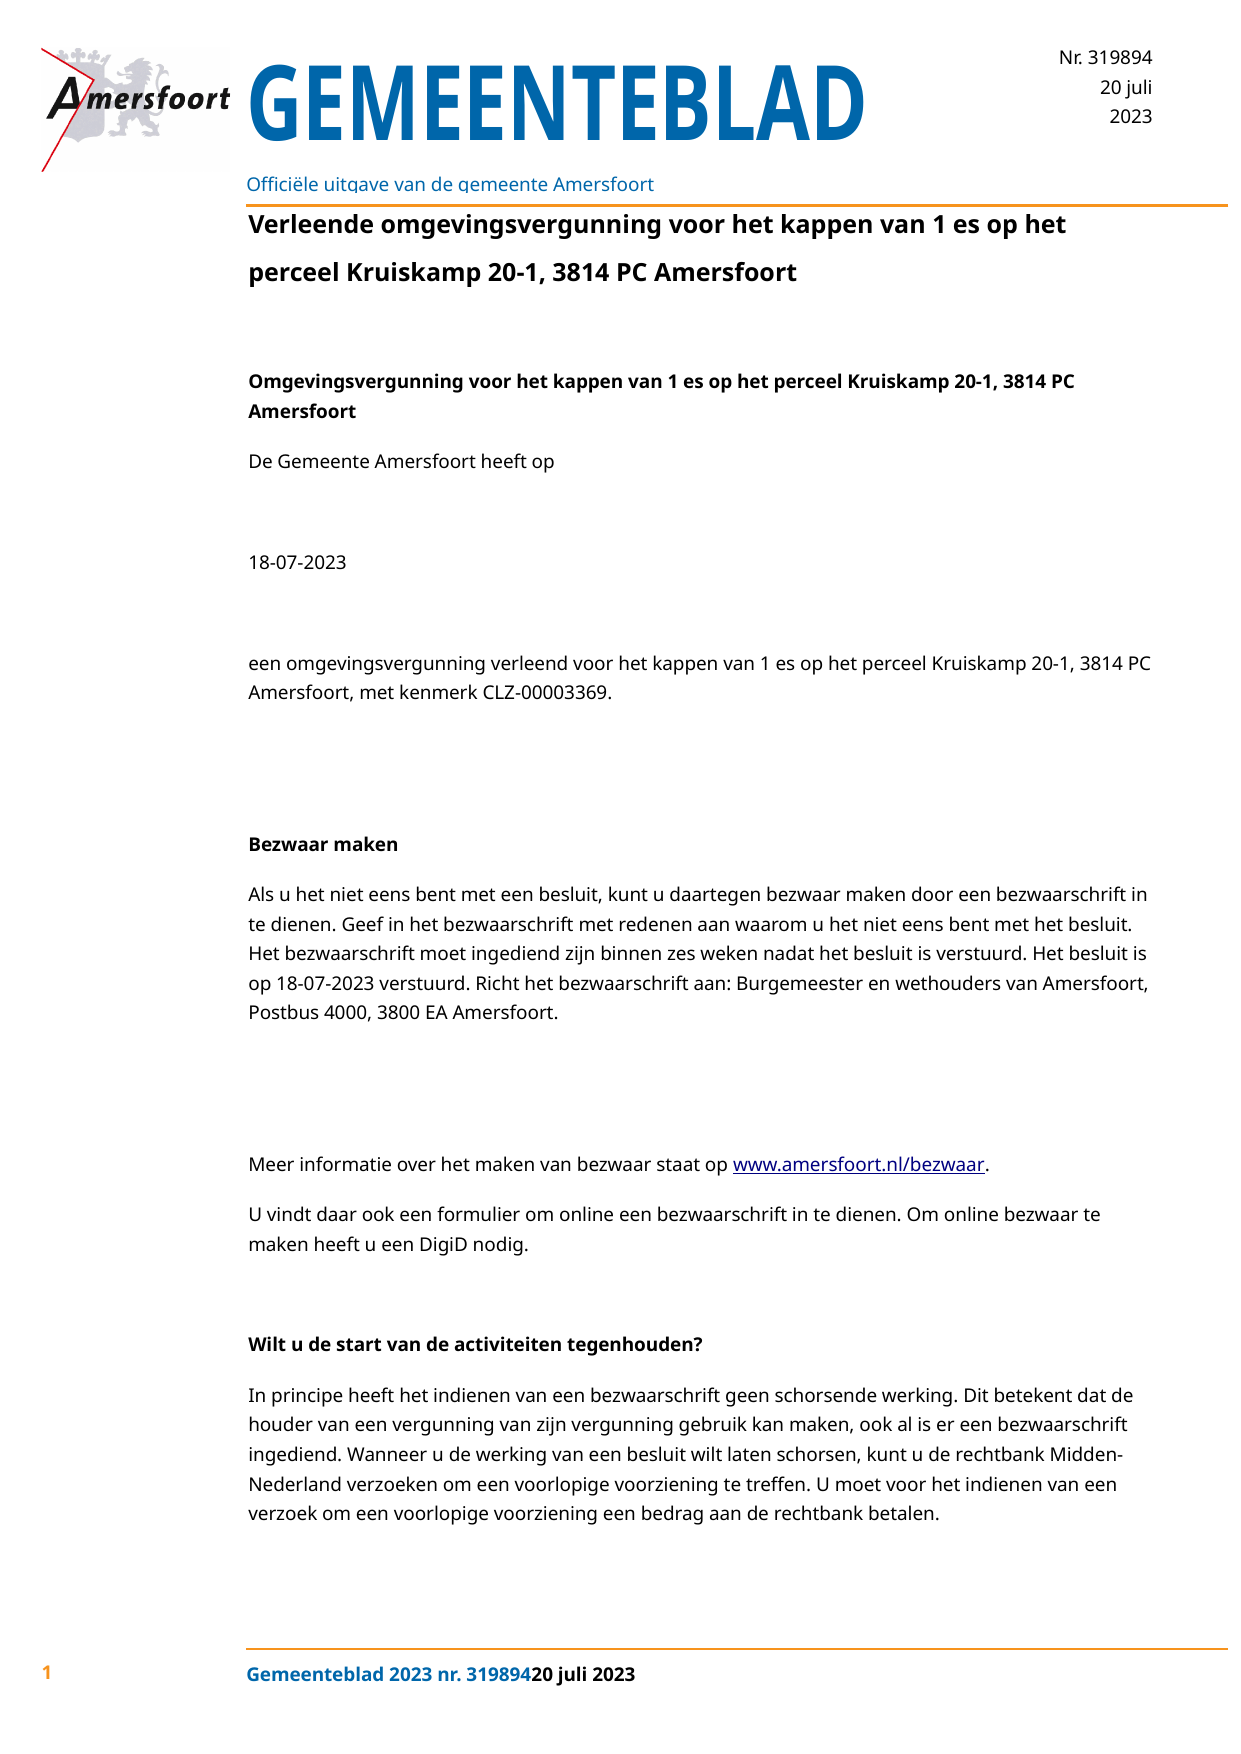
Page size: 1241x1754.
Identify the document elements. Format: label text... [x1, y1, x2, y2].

text een omgevingsvergunning verleend voor het kappen van 1 es op het perceel Kruiskamp 20-1, 3814 PC Amersfoort, met kenmerk CLZ-00003369. [248, 650, 1152, 705]
text Verleende omgevingsvergunning voor het kappen van 1 es op het perceel Kruiskamp 20-1, 3814 PC Amersfoort [248, 207, 1152, 288]
text De Gemeente Amersfoort heeft op [248, 448, 1152, 474]
text Meer informatie over het maken van bezwaar staat op www.amersfoort.nl/bezwaar. [248, 1151, 1152, 1177]
text Omgevingsvergunning voor het kappen van 1 es op het perceel Kruiskamp 20-1, 3814 PC Amersfoort [248, 368, 1152, 424]
text U vindt daar ook een formulier om online een bezwaarschrift in te dienen. Om online bezwaar te maken heeft u een DigiD nodig. [248, 1201, 1152, 1257]
text In principe heeft het indienen van een bezwaarschrift geen schorsende werking. Dit betekent dat de houder van een vergunning van zijn vergunning gebruik kan maken, ook al is er een bezwaarschrift ingediend. Wanneer u de werking van een besluit wilt laten schorsen, kunt u de rechtbank Midden-Nederland verzoeken om een voorlopige voorziening te treffen. U moet voor het indienen van een verzoek om een voorlopige voorziening een bedrag aan de rechtbank betalen. [248, 1382, 1152, 1526]
text Als u het niet eens bent met een besluit, kunt u daartegen bezwaar maken door een bezwaarschrift in te dienen. Geef in het bezwaarschrift met redenen aan waarom u het niet eens bent met het besluit. Het bezwaarschrift moet ingediend zijn binnen zes weken nadat het besluit is verstuurd. Het besluit is op 18-07-2023 verstuurd. Richt het bezwaarschrift aan: Burgemeester en wethouders van Amersfoort, Postbus 4000, 3800 EA Amersfoort. [248, 881, 1152, 1025]
text 18-07-2023 [248, 549, 1152, 575]
text Wilt u de start van de activiteiten tegenhouden? [248, 1332, 1152, 1357]
picture [41, 47, 231, 172]
text Bezwaar maken [248, 831, 1152, 857]
